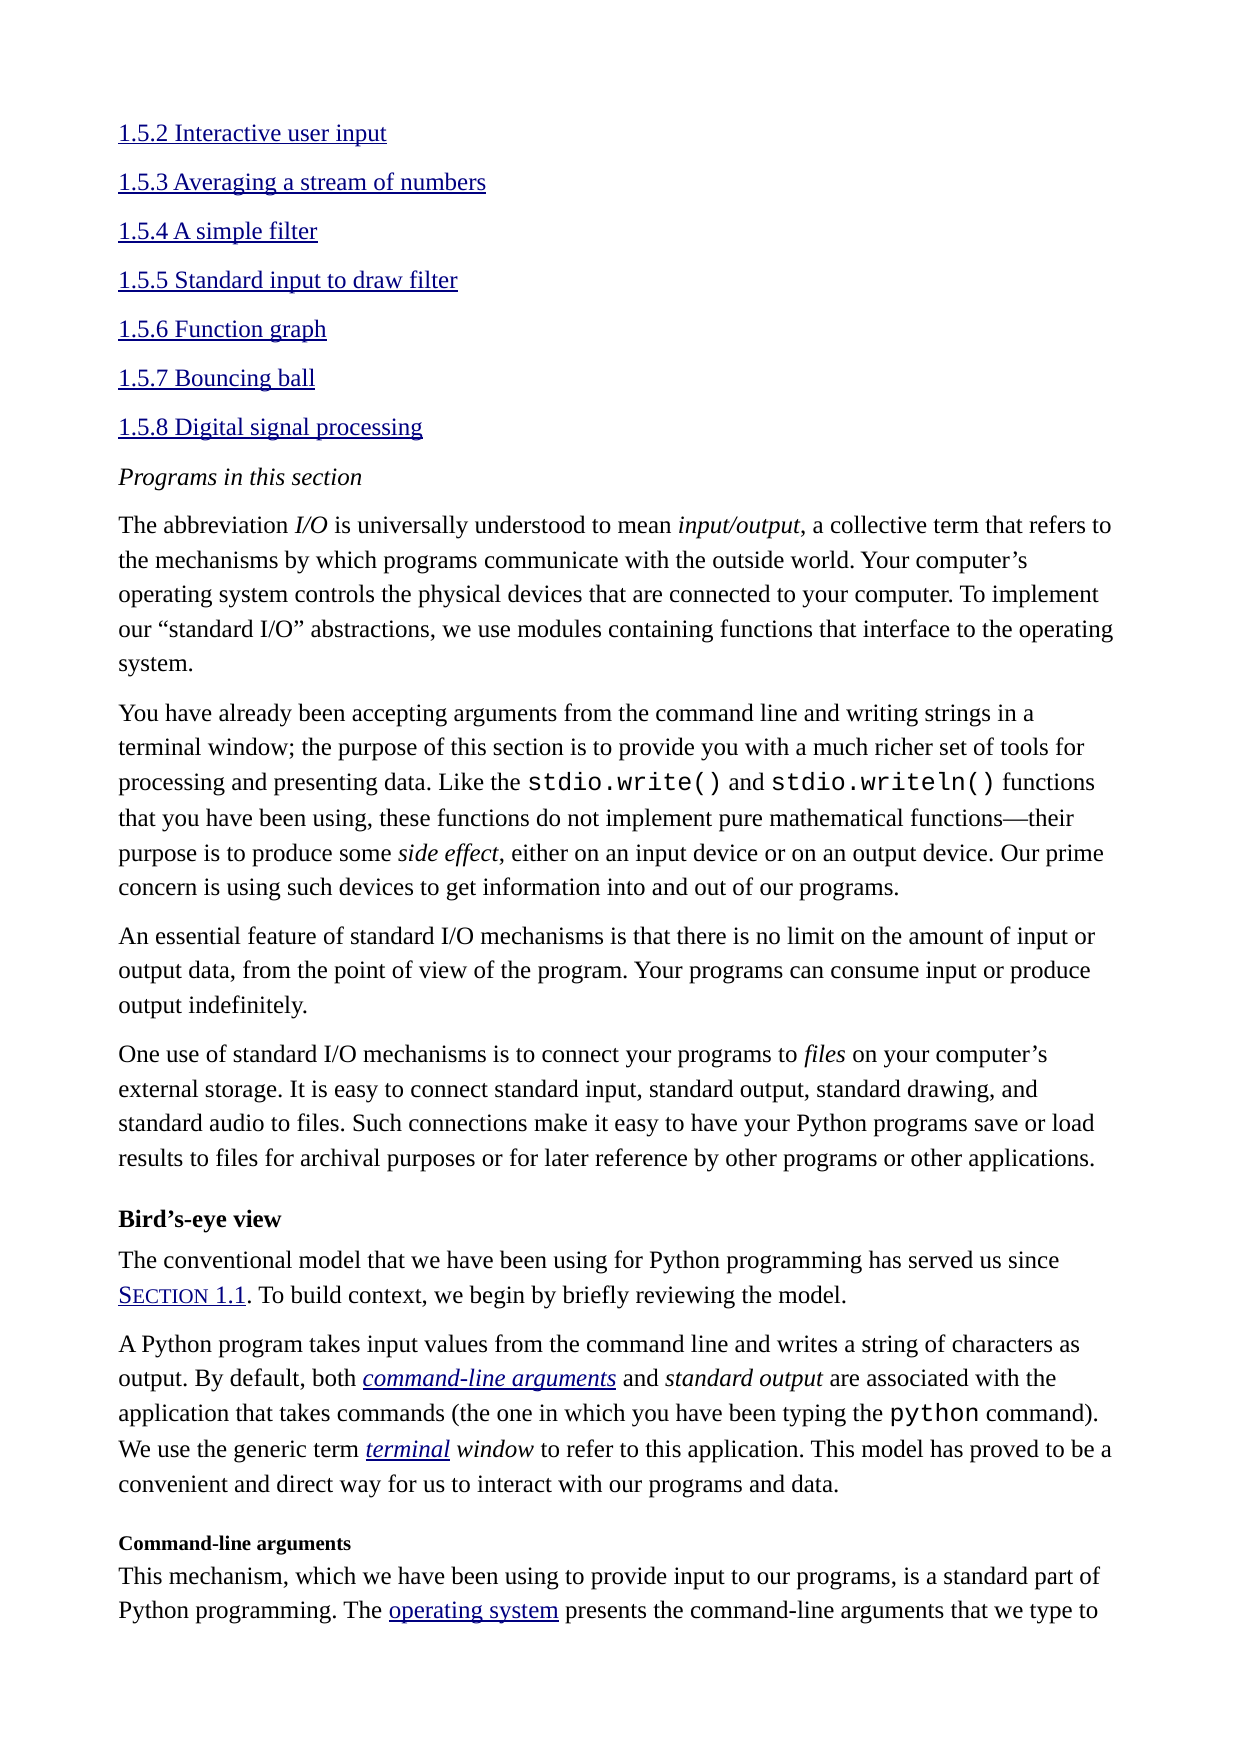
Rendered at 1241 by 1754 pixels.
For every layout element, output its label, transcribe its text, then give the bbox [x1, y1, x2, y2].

text One use of standard I/O mechanisms is to connect your programs to files on your computer’s external storage. It is easy to connect standard input, standard output, standard drawing, and standard audio to files. Such connections make it easy to have your Python programs save or load results to files for archival purposes or for later reference by other programs or other applications. [118, 1039, 1122, 1171]
subtitle Command-line arguments [118, 1531, 1122, 1554]
text 1.5.5 Standard input to draw filter [118, 265, 1122, 294]
text 1.5.2 Interactive user input [118, 118, 1122, 147]
text This mechanism, which we have been using to provide input to our programs, is a standard part of Python programming. The operating system presents the command-line arguments that we type to [118, 1561, 1122, 1624]
text An essential feature of standard I/O mechanisms is that there is no limit on the amount of input or output data, from the point of view of the program. Your programs can consume input or produce output indefinitely. [118, 921, 1122, 1019]
text 1.5.8 Digital signal processing [118, 412, 1122, 441]
subtitle Bird’s-eye view [118, 1204, 1122, 1233]
text The conventional model that we have been using for Python programming has served us since SECTION 1.1. To build context, we begin by briefly reviewing the model. [118, 1245, 1122, 1309]
text The abbreviation I/O is universally understood to mean input/output, a collective term that refers to the mechanisms by which programs communicate with the outside world. Your computer’s operating system controls the physical devices that are connected to your computer. To implement our “standard I/O” abstractions, we use modules containing functions that interface to the operating system. [118, 511, 1122, 677]
text A Python program takes input values from the command line and writes a string of characters as output. By default, both command-line arguments and standard output are associated with the application that takes commands (the one in which you have been typing the python command). We use the generic term terminal window to refer to this application. This model has proved to be a convenient and direct way for us to interact with our programs and data. [118, 1329, 1122, 1498]
text You have already been accepting arguments from the command line and writing strings in a terminal window; the purpose of this section is to provide you with a much richer set of tools for processing and presenting data. Like the stdio.write() and stdio.writeln() functions that you have been using, these functions do not implement pure mathematical functions—their purpose is to produce some side effect, either on an input device or on an output device. Our prime concern is using such devices to get information into and out of our programs. [118, 698, 1122, 901]
text Programs in this section [118, 462, 1122, 490]
text 1.5.6 Function graph [118, 314, 1122, 343]
text 1.5.3 Averaging a stream of numbers [118, 167, 1122, 196]
text 1.5.7 Bouncing ball [118, 363, 1122, 392]
text 1.5.4 A simple filter [118, 216, 1122, 245]
